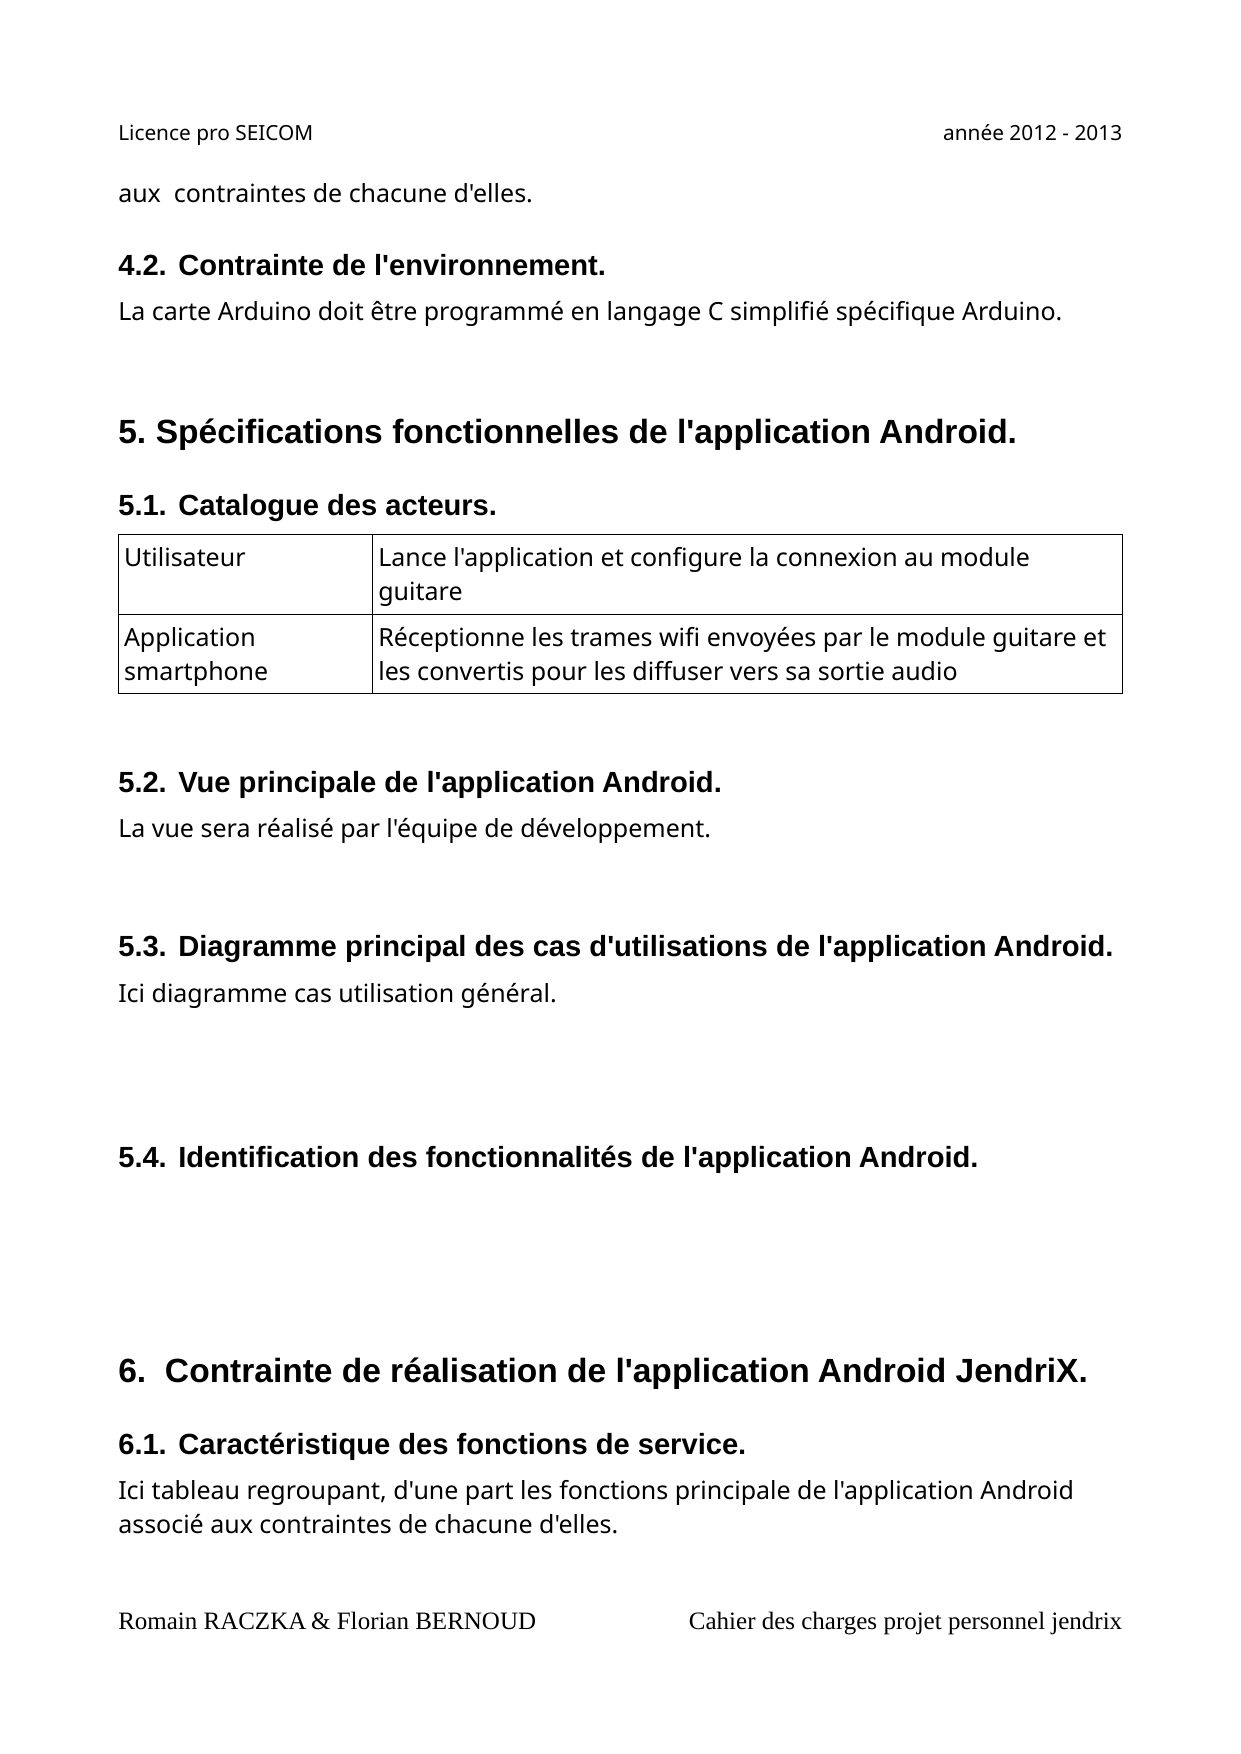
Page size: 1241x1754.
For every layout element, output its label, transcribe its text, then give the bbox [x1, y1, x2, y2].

text Ici tableau regroupant, d'une part les fonctions principale de l'application Android associé aux contraintes de chacune d'elles. [118, 1473, 1122, 1541]
table_cell Application smartphone [119, 615, 372, 693]
subtitle Contrainte de l'environnement. [118, 248, 1122, 281]
subtitle Contrainte de réalisation de l'application Android JendriX. [118, 1351, 1122, 1389]
subtitle Catalogue des acteurs. [118, 488, 1122, 521]
table_header Utilisateur [119, 535, 372, 614]
subtitle Spécifications fonctionnelles de l'application Android. [118, 412, 1122, 450]
text aux contraintes de chacune d'elles. [118, 176, 1122, 210]
table_header Lance l'application et configure la connexion au module guitare [373, 535, 1122, 614]
text Ici diagramme cas utilisation général. [118, 975, 1122, 1009]
subtitle Identification des fonctionnalités de l'application Android. [118, 1140, 1122, 1173]
text La carte Arduino doit être programmé en langage C simplifié spécifique Arduino. [118, 294, 1122, 328]
subtitle Vue principale de l'application Android. [118, 765, 1122, 798]
text La vue sera réalisé par l'équipe de développement. [118, 811, 1122, 845]
subtitle Caractéristique des fonctions de service. [118, 1427, 1122, 1460]
table_cell Réceptionne les trames wifi envoyées par le module guitare et les convertis pour les diffuser vers sa sortie audio [373, 615, 1122, 693]
subtitle Diagramme principal des cas d'utilisations de l'application Android. [118, 929, 1122, 963]
